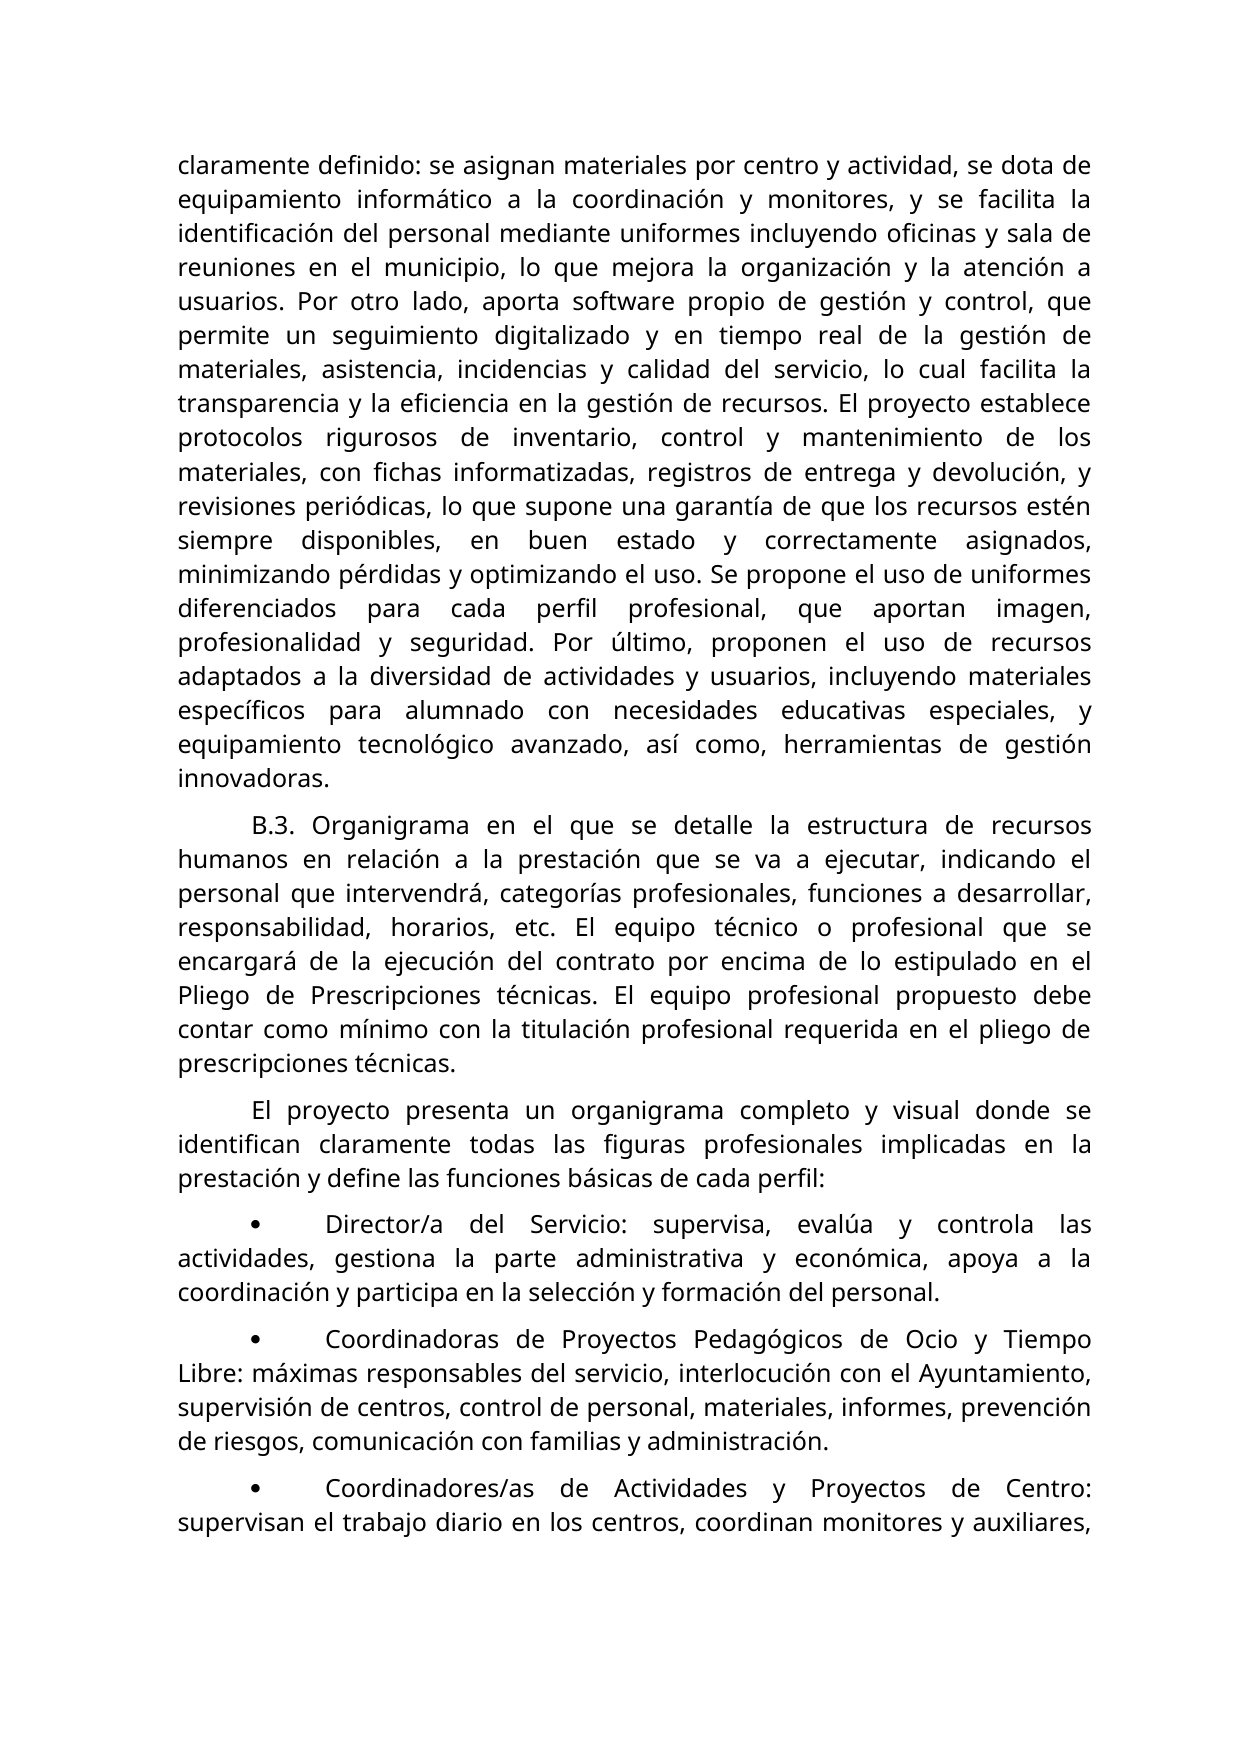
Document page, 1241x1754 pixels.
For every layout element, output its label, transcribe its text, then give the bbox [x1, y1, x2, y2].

list Coordinadoras de Proyectos Pedagógicos de Ocio y Tiempo Libre: máximas responsables del servicio, interlocución con el Ayuntamiento, supervisión de centros, control de personal, materiales, informes, prevención de riesgos, comunicación con familias y administración. [177, 1322, 1093, 1458]
text claramente definido: se asignan materiales por centro y actividad, se dota de equipamiento informático a la coordinación y monitores, y se facilita la identificación del personal mediante uniformes incluyendo oficinas y sala de reuniones en el municipio, lo que mejora la organización y la atención a usuarios. Por otro lado, aporta software propio de gestión y control, que permite un seguimiento digitalizado y en tiempo real de la gestión de materiales, asistencia, incidencias y calidad del servicio, lo cual facilita la transparencia y la eficiencia en la gestión de recursos. El proyecto establece protocolos rigurosos de inventario, control y mantenimiento de los materiales, con fichas informatizadas, registros de entrega y devolución, y revisiones periódicas, lo que supone una garantía de que los recursos estén siempre disponibles, en buen estado y correctamente asignados, minimizando pérdidas y optimizando el uso. Se propone el uso de uniformes diferenciados para cada perfil profesional, que aportan imagen, profesionalidad y seguridad. Por último, proponen el uso de recursos adaptados a la diversidad de actividades y usuarios, incluyendo materiales específicos para alumnado con necesidades educativas especiales, y equipamiento tecnológico avanzado, así como, herramientas de gestión innovadoras. [177, 148, 1093, 795]
text El proyecto presenta un organigrama completo y visual donde se identifican claramente todas las figuras profesionales implicadas en la prestación y define las funciones básicas de cada perfil: [177, 1092, 1093, 1194]
list Director/a del Servicio: supervisa, evalúa y controla las actividades, gestiona la parte administrativa y económica, apoya a la coordinación y participa en la selección y formación del personal. [177, 1207, 1093, 1309]
list Coordinadores/as de Actividades y Proyectos de Centro: supervisan el trabajo diario en los centros, coordinan monitores y auxiliares, [177, 1470, 1093, 1538]
text B.3. Organigrama en el que se detalle la estructura de recursos humanos en relación a la prestación que se va a ejecutar, indicando el personal que intervendrá, categorías profesionales, funciones a desarrollar, responsabilidad, horarios, etc. El equipo técnico o profesional que se encargará de la ejecución del contrato por encima de lo estipulado en el Pliego de Prescripciones técnicas. El equipo profesional propuesto debe contar como mínimo con la titulación profesional requerida en el pliego de prescripciones técnicas. [177, 807, 1093, 1080]
